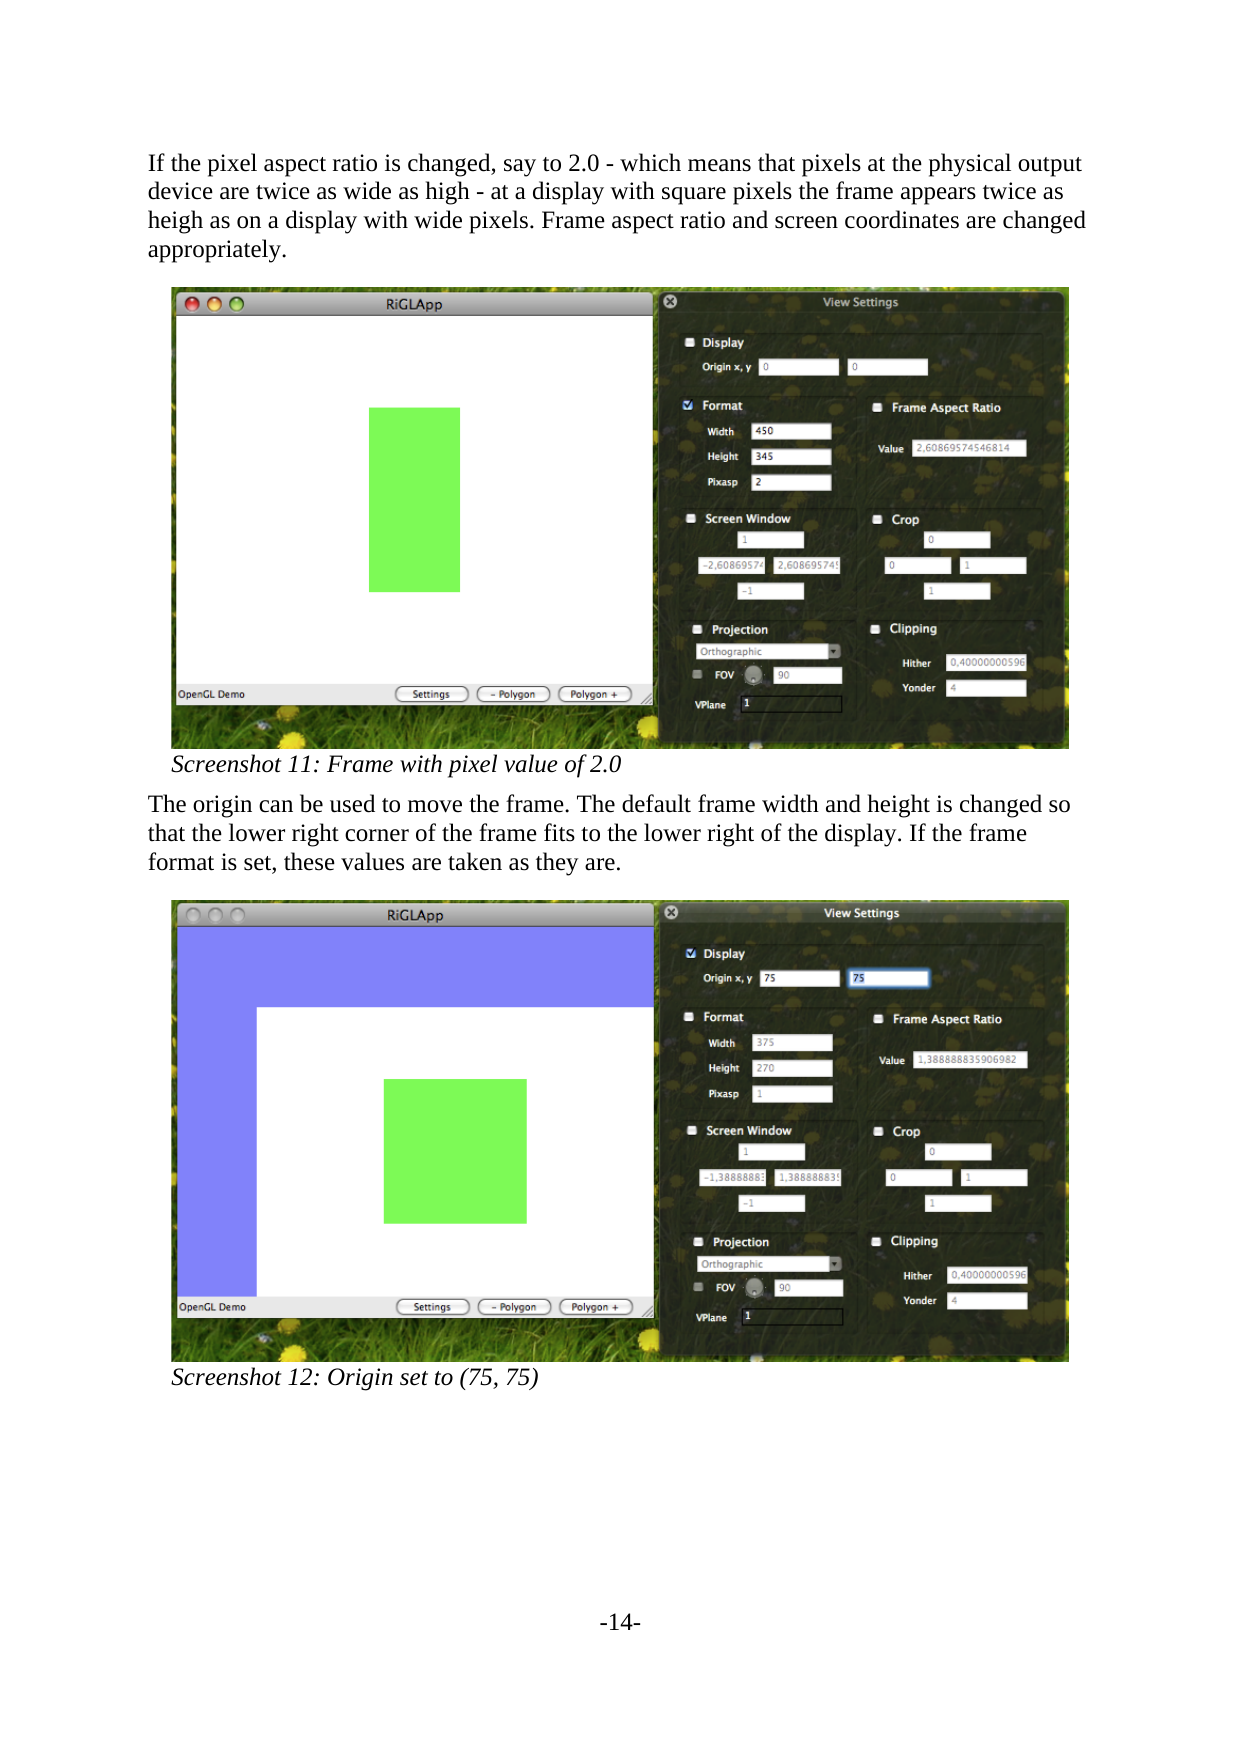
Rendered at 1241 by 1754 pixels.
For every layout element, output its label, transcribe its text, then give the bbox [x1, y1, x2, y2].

text If the pixel aspect ratio is changed, say to 2.0 - which means that pixels at the physical output device are twice as wide as high - at a display with square pixels the frame appears twice as heigh as on a display with wide pixels. Frame aspect ratio and screen coordinates are changed appropriately. [148, 148, 1092, 263]
picture [171, 900, 1069, 1362]
text Screenshot 11: Frame with pixel value of 2.0 [171, 749, 1069, 777]
text Screenshot 12: Origin set to (75, 75) [171, 1362, 1069, 1390]
picture [171, 287, 1069, 749]
text The origin can be used to move the frame. The default frame width and height is changed so that the lower right corner of the frame fits to the lower right of the display. If the frame format is set, these values are taken as they are. [148, 789, 1092, 876]
